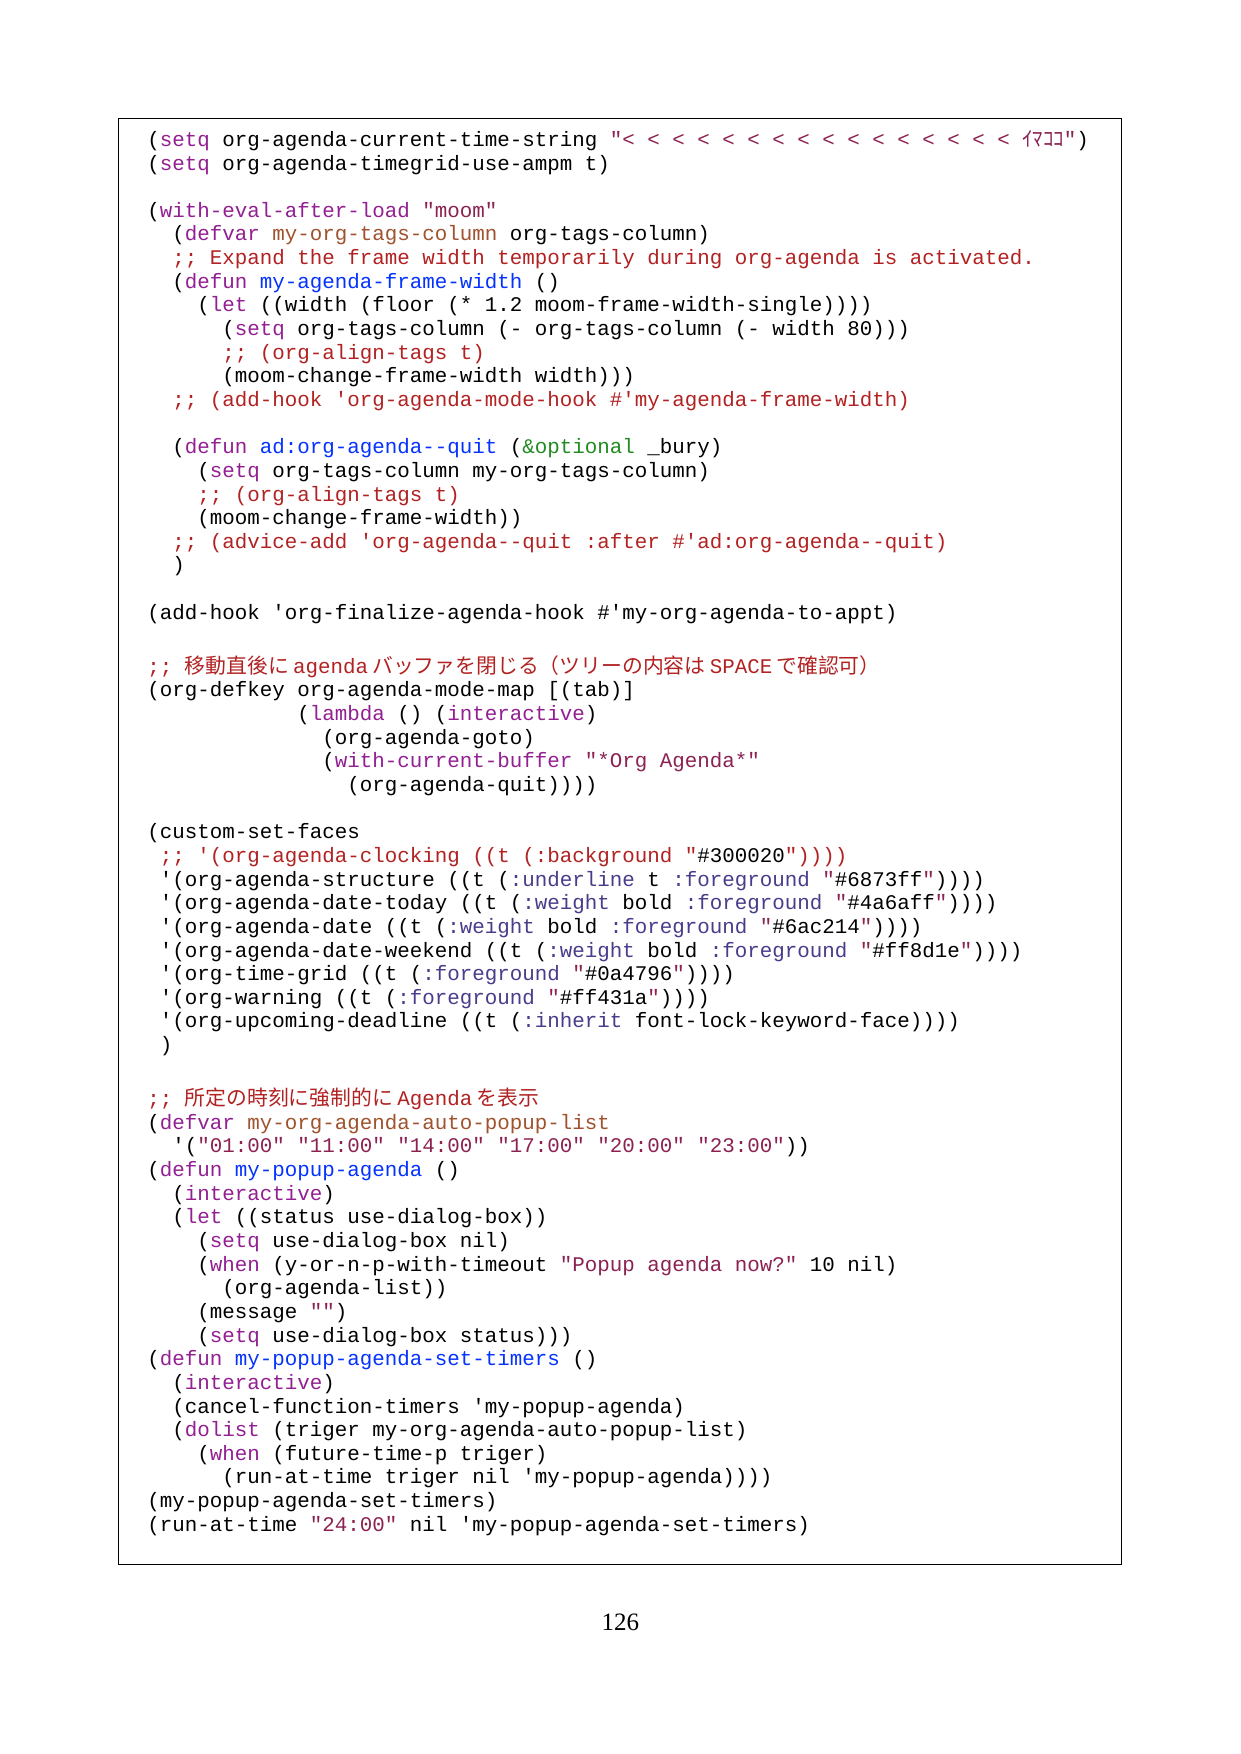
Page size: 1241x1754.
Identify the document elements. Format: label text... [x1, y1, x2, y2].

text ) [119, 1030, 1121, 1054]
text (setq use-dialog-box nil) [119, 1226, 1121, 1250]
text (when (future-time-p triger) [119, 1439, 1121, 1463]
text (let ((width (floor (* 1.2 moom-frame-width-single)))) [119, 290, 1121, 314]
text (dolist (triger my-org-agenda-auto-popup-list) [119, 1415, 1121, 1439]
text (defvar my-org-tags-column org-tags-column) [119, 219, 1121, 243]
text (setq org-tags-column (- org-tags-column (- width 80))) [119, 314, 1121, 338]
text (setq use-dialog-box status))) [119, 1321, 1121, 1344]
text '(org-time-grid ((t (:foreground "#0a4796")))) [119, 959, 1121, 983]
text (defun my-agenda-frame-width () [119, 267, 1121, 290]
text (org-defkey org-agenda-mode-map [(tab)] [119, 676, 1121, 699]
text (lambda () (interactive) [119, 699, 1121, 723]
text (with-eval-after-load "moom" [119, 196, 1121, 219]
text '(org-agenda-date-weekend ((t (:weight bold :foreground "#ff8d1e")))) [119, 936, 1121, 959]
text '(org-agenda-structure ((t (:underline t :foreground "#6873ff")))) [119, 865, 1121, 888]
text (defun ad:org-agenda--quit (&optional _bury) [119, 432, 1121, 456]
text (with-current-buffer "*Org Agenda*" [119, 746, 1121, 770]
text (moom-change-frame-width)) [119, 503, 1121, 527]
text '(org-agenda-date ((t (:weight bold :foreground "#6ac214")))) [119, 912, 1121, 936]
text ;; (add-hook 'org-agenda-mode-hook #'my-agenda-frame-width) [119, 385, 1121, 409]
text (run-at-time triger nil 'my-popup-agenda)))) [119, 1463, 1121, 1486]
text (setq org-agenda-timegrid-use-ampm t) [119, 148, 1121, 172]
text ;; (advice-add 'org-agenda--quit :after #'ad:org-agenda--quit) [119, 527, 1121, 551]
text ) [119, 551, 1121, 574]
text (let ((status use-dialog-box)) [119, 1202, 1121, 1226]
text '(org-agenda-date-today ((t (:weight bold :foreground "#4a6aff")))) [119, 888, 1121, 912]
text (org-agenda-quit)))) [119, 770, 1121, 794]
text '(org-warning ((t (:foreground "#ff431a")))) [119, 983, 1121, 1007]
text ;; 移動直後にagendaバッファを閉じる（ツリーの内容はSPACEで確認可） [119, 645, 1121, 676]
text (setq org-agenda-current-time-string "< < < < < < < < < < < < < < < < ｲﾏｺｺ") [119, 119, 1121, 148]
text (run-at-time "24:00" nil 'my-popup-agenda-set-timers) [119, 1510, 1121, 1533]
text (cancel-function-timers 'my-popup-agenda) [119, 1392, 1121, 1415]
text ;; (org-align-tags t) [119, 479, 1121, 503]
text (defun my-popup-agenda () [119, 1155, 1121, 1179]
text (defvar my-org-agenda-auto-popup-list [119, 1108, 1121, 1132]
text ;; (org-align-tags t) [119, 338, 1121, 361]
text (interactive) [119, 1179, 1121, 1202]
text (org-agenda-list)) [119, 1273, 1121, 1297]
text (my-popup-agenda-set-timers) [119, 1486, 1121, 1510]
text (add-hook 'org-finalize-agenda-hook #'my-org-agenda-to-appt) [119, 598, 1121, 621]
text '("01:00" "11:00" "14:00" "17:00" "20:00" "23:00")) [119, 1132, 1121, 1155]
text ;; Expand the frame width temporarily during org-agenda is activated. [119, 243, 1121, 267]
text (interactive) [119, 1368, 1121, 1392]
text (defun my-popup-agenda-set-timers () [119, 1344, 1121, 1368]
text (when (y-or-n-p-with-timeout "Popup agenda now?" 10 nil) [119, 1250, 1121, 1273]
text ;; '(org-agenda-clocking ((t (:background "#300020")))) [119, 841, 1121, 865]
text (setq org-tags-column my-org-tags-column) [119, 456, 1121, 479]
text (message "") [119, 1297, 1121, 1321]
text (moom-change-frame-width width))) [119, 361, 1121, 385]
text ;; 所定の時刻に強制的にAgendaを表示 [119, 1077, 1121, 1108]
text '(org-upcoming-deadline ((t (:inherit font-lock-keyword-face)))) [119, 1007, 1121, 1030]
text (custom-set-faces [119, 817, 1121, 841]
text (org-agenda-goto) [119, 723, 1121, 746]
